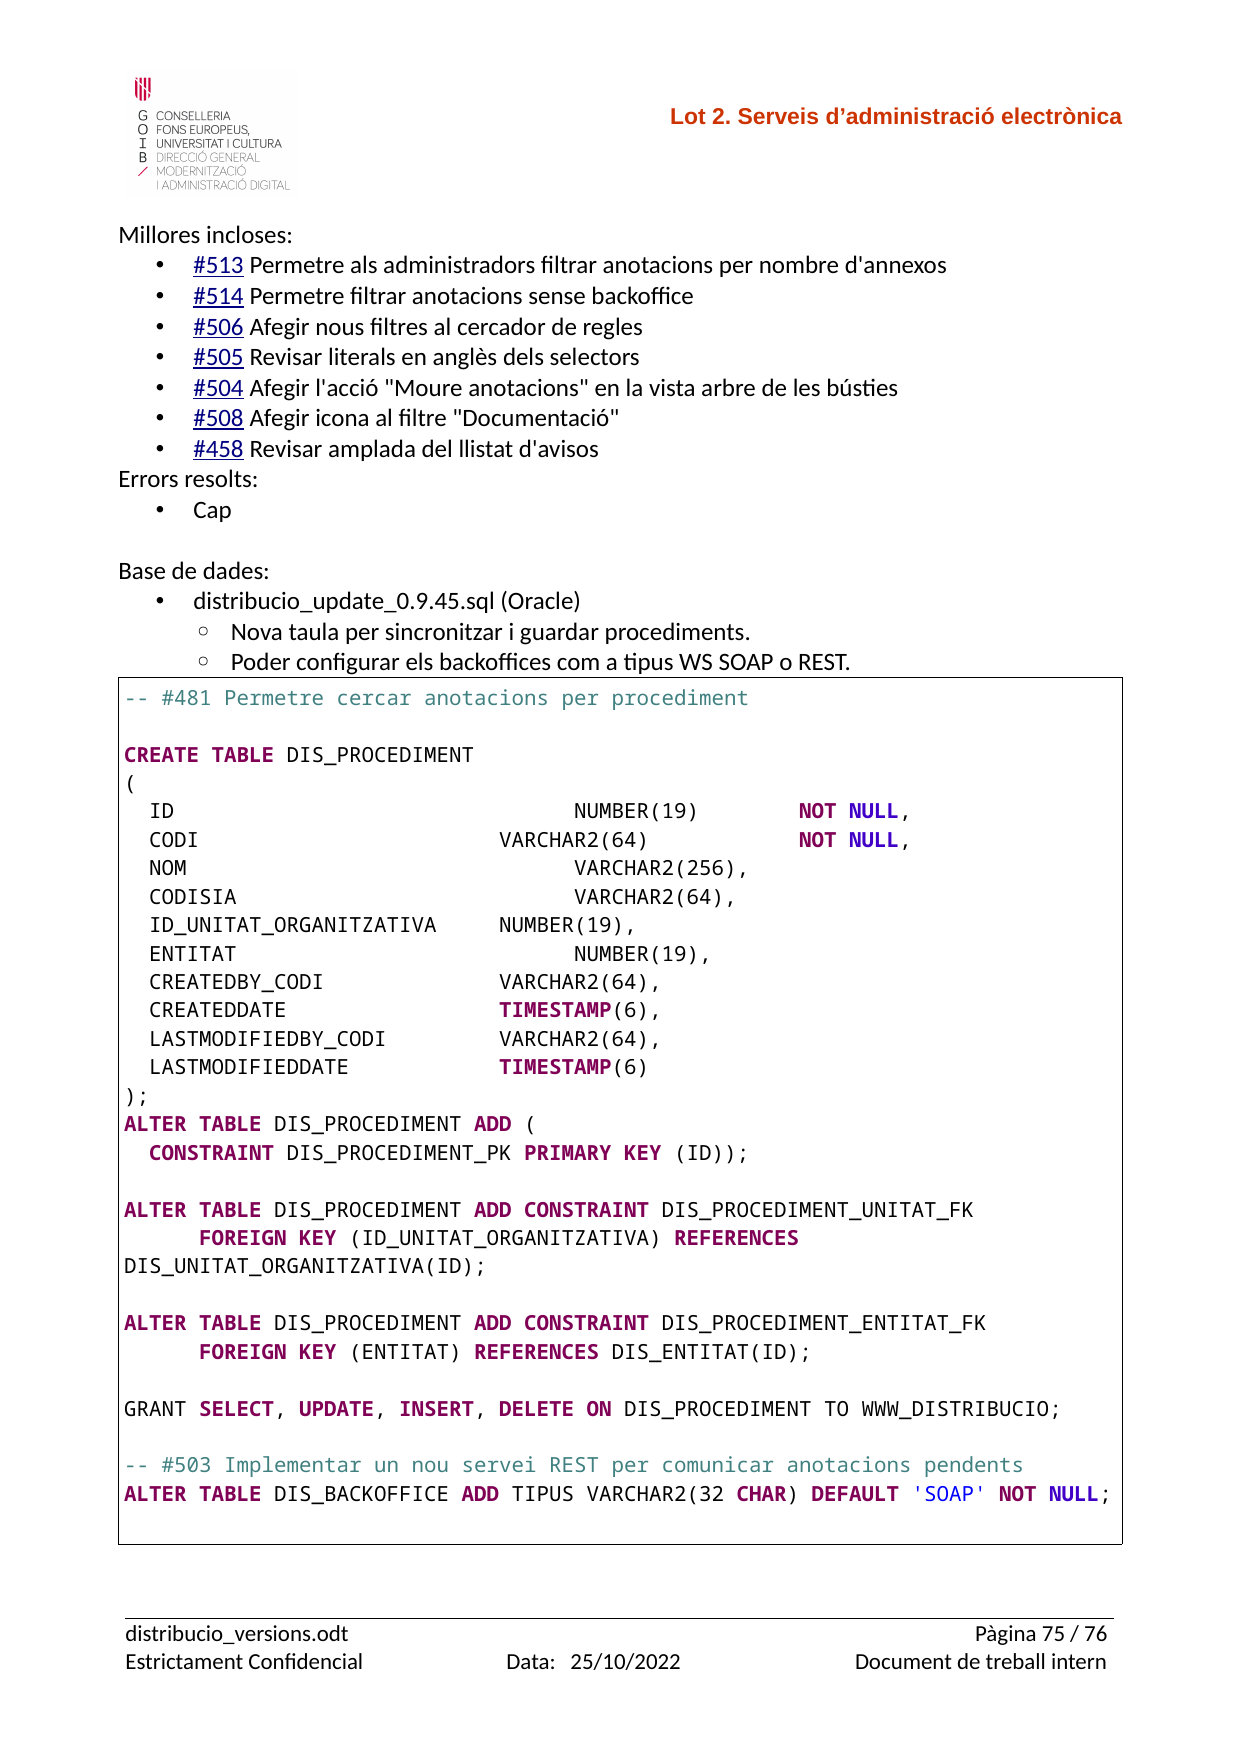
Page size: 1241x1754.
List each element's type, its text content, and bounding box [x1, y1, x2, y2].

picture [126, 70, 299, 197]
list Cap [156, 494, 1122, 524]
text Errors resolts: [118, 463, 1122, 494]
table_header -- #481 Permetre cercar anotacions per procediment CREATE TABLE DIS_PROCEDIMENT ( ID NUMBER(19) NOT NULL, CODI VARCHAR2(64) NOT NULL, NOM VARCHAR2(256), CODISIA VARCHAR2(64), ID_UNITAT_ORGANITZATIVA NUMBER(19), ENTITAT NUMBER(19), CREATEDBY_CODI VARCHAR2(64), CREATEDDATE TIMESTAMP(6), LASTMODIFIEDBY_CODI VARCHAR2(64), LASTMODIFIEDDATE TIMESTAMP(6) ); ALTER TABLE DIS_PROCEDIMENT ADD ( CONSTRAINT DIS_PROCEDIMENT_PK PRIMARY KEY (ID)); ALTER TABLE DIS_PROCEDIMENT ADD CONSTRAINT DIS_PROCEDIMENT_UNITAT_FK FOREIGN KEY (ID_UNITAT_ORGANITZATIVA) REFERENCES DIS_UNITAT_ORGANITZATIVA(ID); ALTER TABLE DIS_PROCEDIMENT ADD CONSTRAINT DIS_PROCEDIMENT_ENTITAT_FK FOREIGN KEY (ENTITAT) REFERENCES DIS_ENTITAT(ID); GRANT SELECT, UPDATE, INSERT, DELETE ON DIS_PROCEDIMENT TO WWW_DISTRIBUCIO; -- #503 Implementar un nou servei REST per comunicar anotacions pendents ALTER TABLE DIS_BACKOFFICE ADD TIPUS VARCHAR2(32 CHAR) DEFAULT 'SOAP' NOT NULL; [119, 678, 1122, 1544]
list #458 Revisar amplada del llistat d'avisos [156, 433, 1122, 463]
list #514 Permetre filtrar anotacions sense backoffice [156, 280, 1122, 311]
list #505 Revisar literals en anglès dels selectors [156, 341, 1122, 372]
text Base de dades: [118, 555, 1122, 585]
list #513 Permetre als administradors filtrar anotacions per nombre d'annexos [156, 250, 1122, 280]
text Millores incloses: [118, 219, 1122, 250]
list distribucio_update_0.9.45.sql (Oracle) [156, 585, 1122, 616]
list #506 Afegir nous filtres al cercador de regles [156, 311, 1122, 341]
list Nova taula per sincronitzar i guardar procediments. [193, 616, 1122, 646]
list #504 Afegir l'acció "Moure anotacions" en la vista arbre de les bústies [156, 372, 1122, 402]
list #508 Afegir icona al filtre "Documentació" [156, 402, 1122, 433]
list Poder configurar els backoffices com a tipus WS SOAP o REST. [193, 646, 1122, 677]
